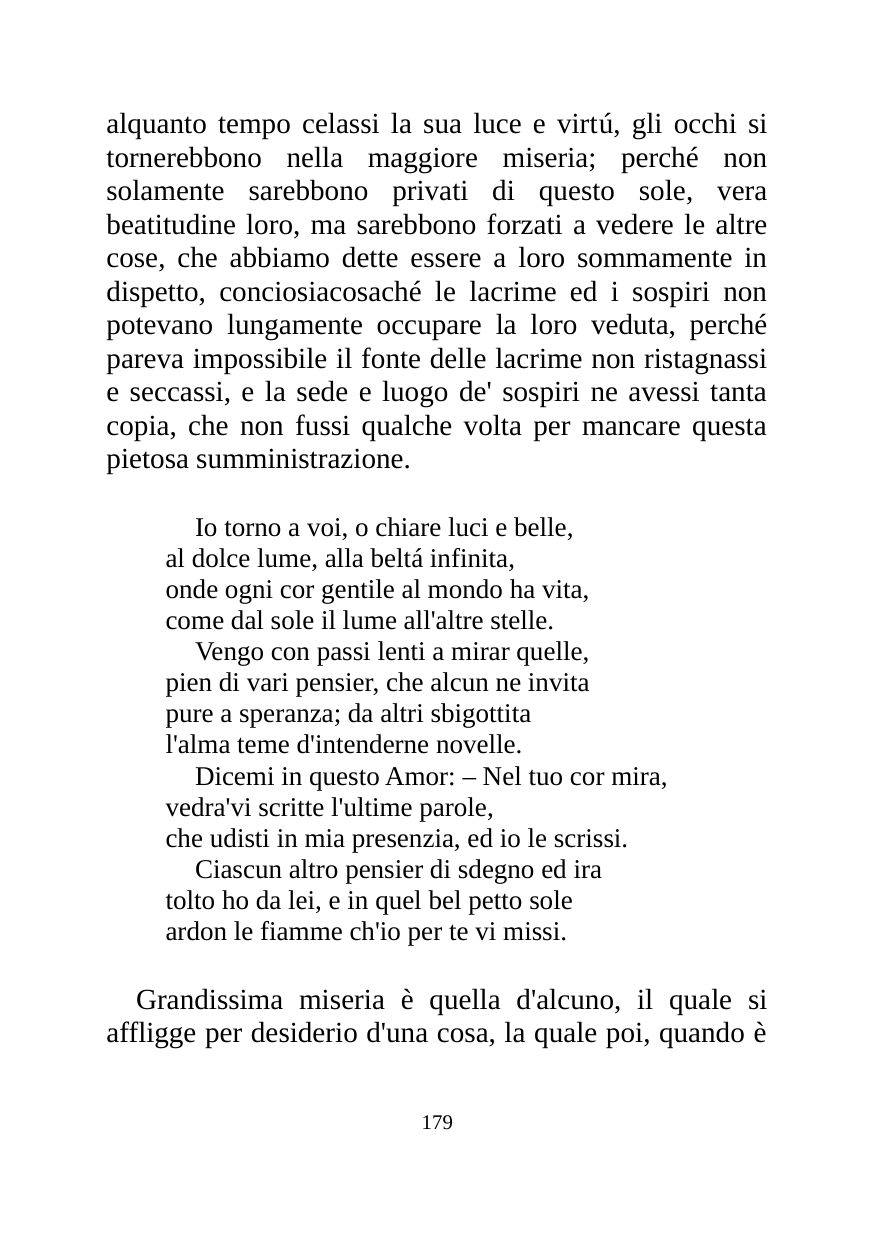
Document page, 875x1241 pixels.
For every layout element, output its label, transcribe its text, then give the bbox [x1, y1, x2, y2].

text alquanto tempo celassi la sua luce e virtú, gli occhi si tornerebbono nella maggiore miseria; perché non solamente sarebbono privati di questo sole, vera beatitudine loro, ma sarebbono forzati a vedere le altre cose, che abbiamo dette essere a loro sommamente in dispetto, conciosiacosaché le lacrime ed i sospiri non potevano lungamente occupare la loro veduta, perché pareva impossibile il fonte delle lacrime non ristagnassi e seccassi, e la sede e luogo de' sospiri ne avessi tanta copia, che non fussi qualche volta per mancare questa pietosa sumministrazione. [106, 106, 768, 475]
text Dicemi in questo Amor: ‒ Nel tuo cor mira, vedra'vi scritte l'ultime parole, che udisti in mia presenzia, ed io le scrissi. [165, 760, 768, 853]
text Grandissima miseria è quella d'alcuno, il quale si affligge per desiderio d'una cosa, la quale poi, quando è [106, 982, 768, 1049]
text Vengo con passi lenti a mirar quelle, pien di vari pensier, che alcun ne invita pure a speranza; da altri sbigottita l'alma teme d'intenderne novelle. [165, 635, 768, 760]
text Ciascun altro pensier di sdegno ed ira tolto ho da lei, e in quel bel petto sole ardon le fiamme ch'io per te vi missi. [165, 853, 768, 947]
text Io torno a voi, o chiare luci e belle, al dolce lume, alla beltá infinita, onde ogni cor gentile al mondo ha vita, come dal sole il lume all'altre stelle. [165, 511, 768, 635]
